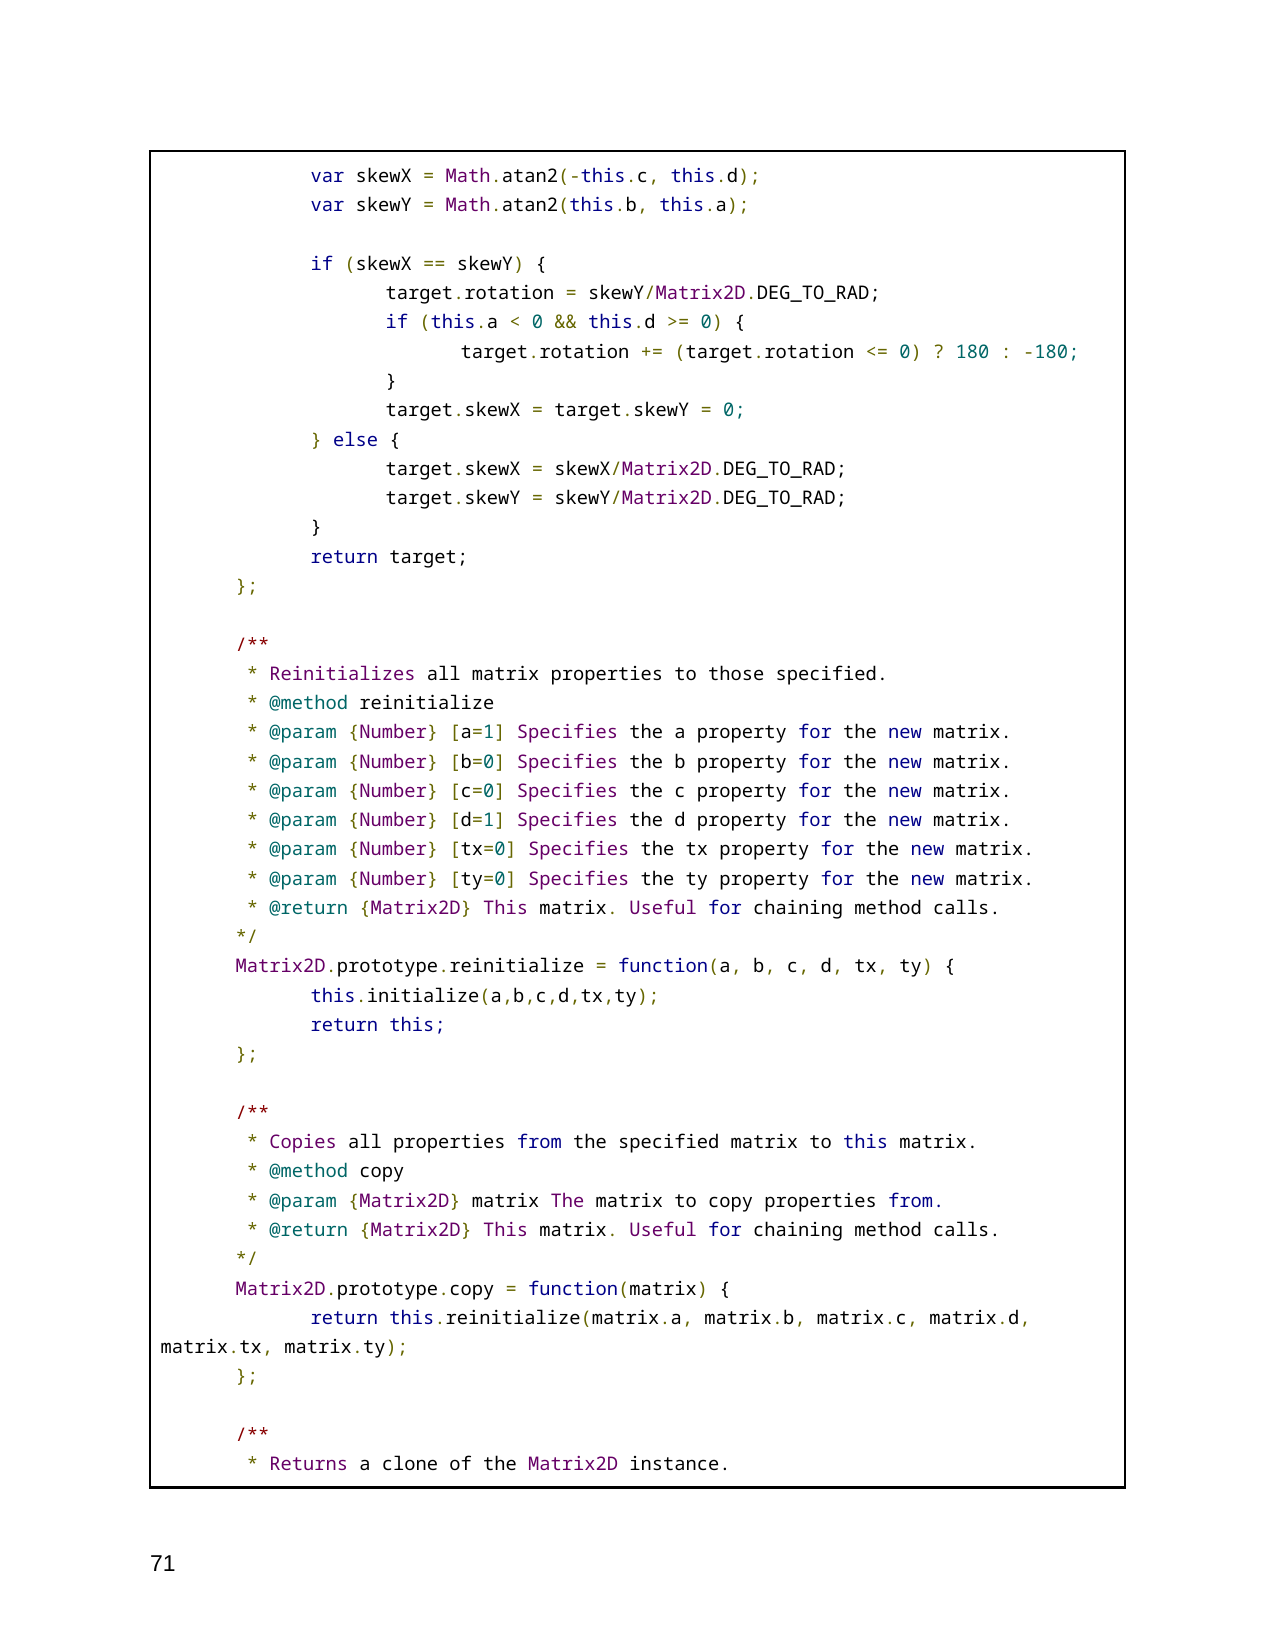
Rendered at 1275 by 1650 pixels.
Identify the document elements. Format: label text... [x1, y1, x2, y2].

table_header var skewX = Math.atan2(-this.c, this.d); var skewY = Math.atan2(this.b, this.a); if (skewX == skewY) { target.rotation = skewY/Matrix2D.DEG_TO_RAD; if (this.a < 0 && this.d >= 0) { target.rotation += (target.rotation <= 0) ? 180 : -180; } target.skewX = target.skewY = 0; } else { target.skewX = skewX/Matrix2D.DEG_TO_RAD; target.skewY = skewY/Matrix2D.DEG_TO_RAD; } return target; }; /** * Reinitializes all matrix properties to those specified. * @method reinitialize * @param {Number} [a=1] Specifies the a property for the new matrix. * @param {Number} [b=0] Specifies the b property for the new matrix. * @param {Number} [c=0] Specifies the c property for the new matrix. * @param {Number} [d=1] Specifies the d property for the new matrix. * @param {Number} [tx=0] Specifies the tx property for the new matrix. * @param {Number} [ty=0] Specifies the ty property for the new matrix. * @return {Matrix2D} This matrix. Useful for chaining method calls. */ Matrix2D.prototype.reinitialize = function(a, b, c, d, tx, ty) { this.initialize(a,b,c,d,tx,ty); return this; }; /** * Copies all properties from the specified matrix to this matrix. * @method copy * @param {Matrix2D} matrix The matrix to copy properties from. * @return {Matrix2D} This matrix. Useful for chaining method calls. */ Matrix2D.prototype.copy = function(matrix) { return this.reinitialize(matrix.a, matrix.b, matrix.c, matrix.d, matrix.tx, matrix.ty); }; /** * Returns a clone of the Matrix2D instance. [151, 152, 1124, 1486]
